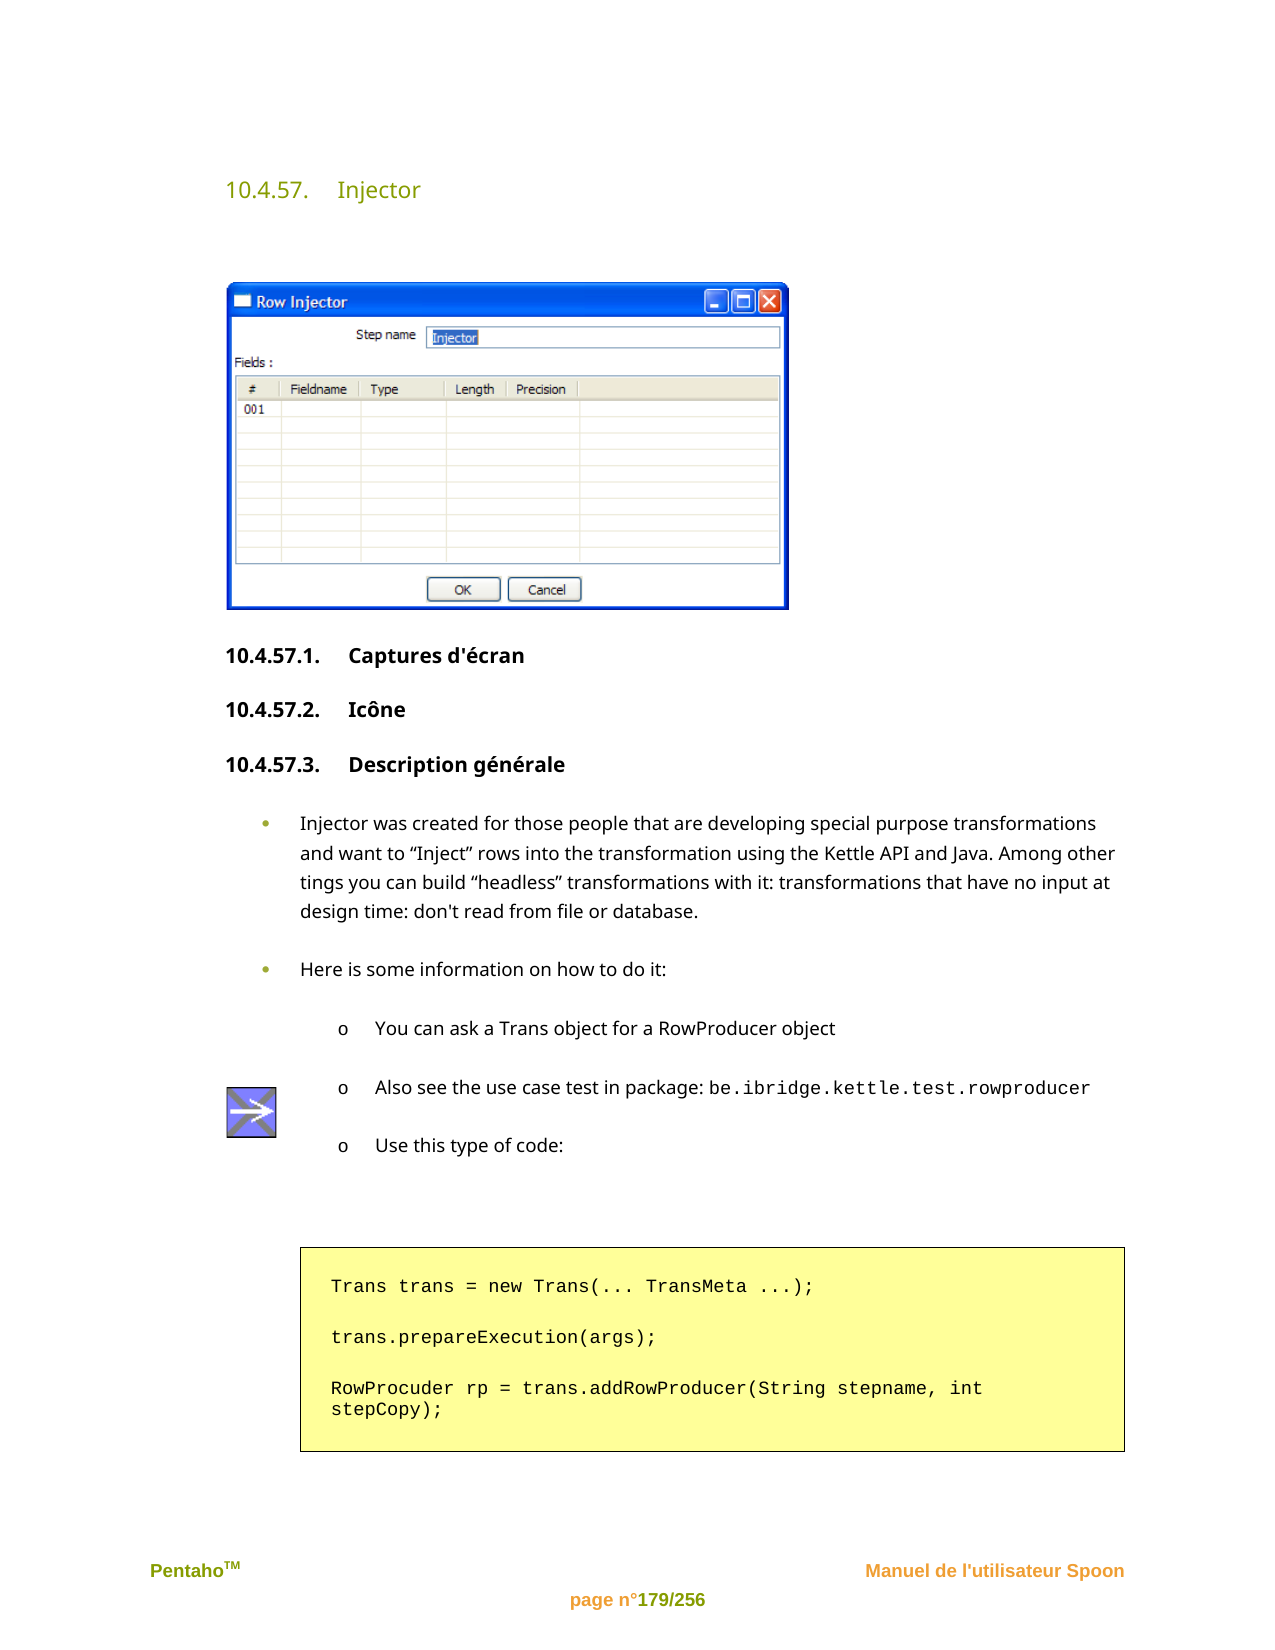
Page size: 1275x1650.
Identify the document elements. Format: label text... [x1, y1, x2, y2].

list Injector was created for those people that are developing special purpose transformations and want to “Inject” rows into the transformation using the Kettle API and Java. Among other tings you can build “headless” transformations with it: transformations that have no input at design time: don't read from file or database. [262, 807, 1125, 924]
list Use this type of code: [337, 1129, 1125, 1159]
list Here is some information on how to do it: [262, 953, 1125, 983]
picture [226, 1087, 277, 1138]
text Trans trans = new Trans(... TransMeta ...); [301, 1248, 1124, 1297]
subtitle Injector [225, 175, 1125, 204]
list Also see the use case test in package: be.ibridge.kettle.test.rowproducer [337, 1071, 1125, 1100]
subtitle Description générale [225, 749, 1125, 778]
text RowProcuder rp = trans.addRowProducer(String stepname, int stepCopy); [301, 1348, 1124, 1451]
subtitle Captures d'écran [225, 229, 1125, 669]
list You can ask a Trans object for a RowProducer object [337, 1012, 1125, 1041]
text trans.prepareExecution(args); [301, 1297, 1124, 1348]
subtitle Icône [225, 694, 1125, 724]
